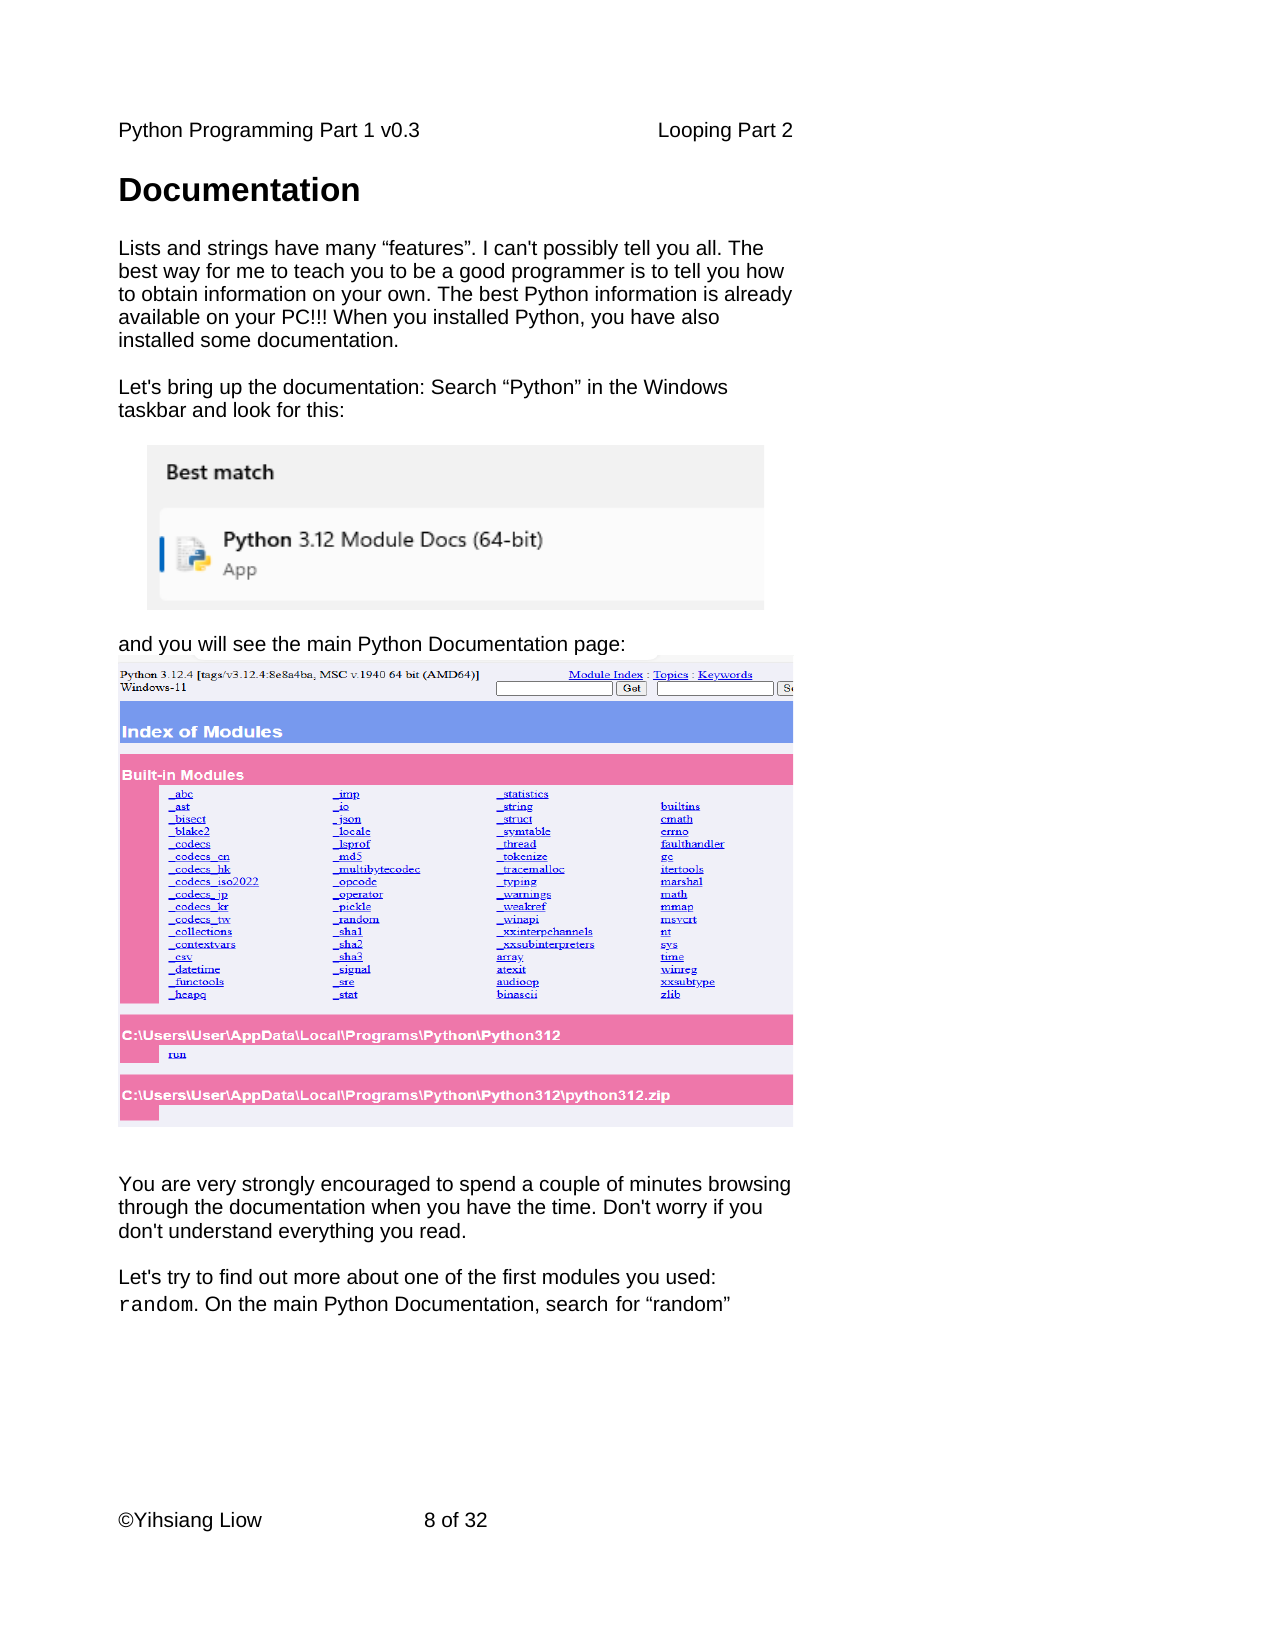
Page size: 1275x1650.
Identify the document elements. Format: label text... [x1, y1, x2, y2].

text You are very strongly encouraged to spend a couple of minutes browsing through the documentation when you have the time. Don't worry if you don't understand everything you read. [118, 1173, 793, 1242]
text Documentation [118, 171, 793, 208]
picture [118, 655, 794, 1127]
text and you will see the main Python Documentation page: [118, 632, 793, 655]
text Lists and strings have many “features”. I can't possibly tell you all. The best way for me to teach you to be a good programmer is to tell you how to obtain information on your own. The best Python information is already available on your PC!!! When you installed Python, you have also installed some documentation. [118, 236, 793, 352]
picture [147, 445, 765, 610]
text Let's bring up the documentation: Search “Python” in the Windows taskbar and look for this: [118, 375, 793, 422]
text Let's try to find out more about one of the first modules you used: random. On the main Python Documentation, search for “random” [118, 1266, 793, 1318]
